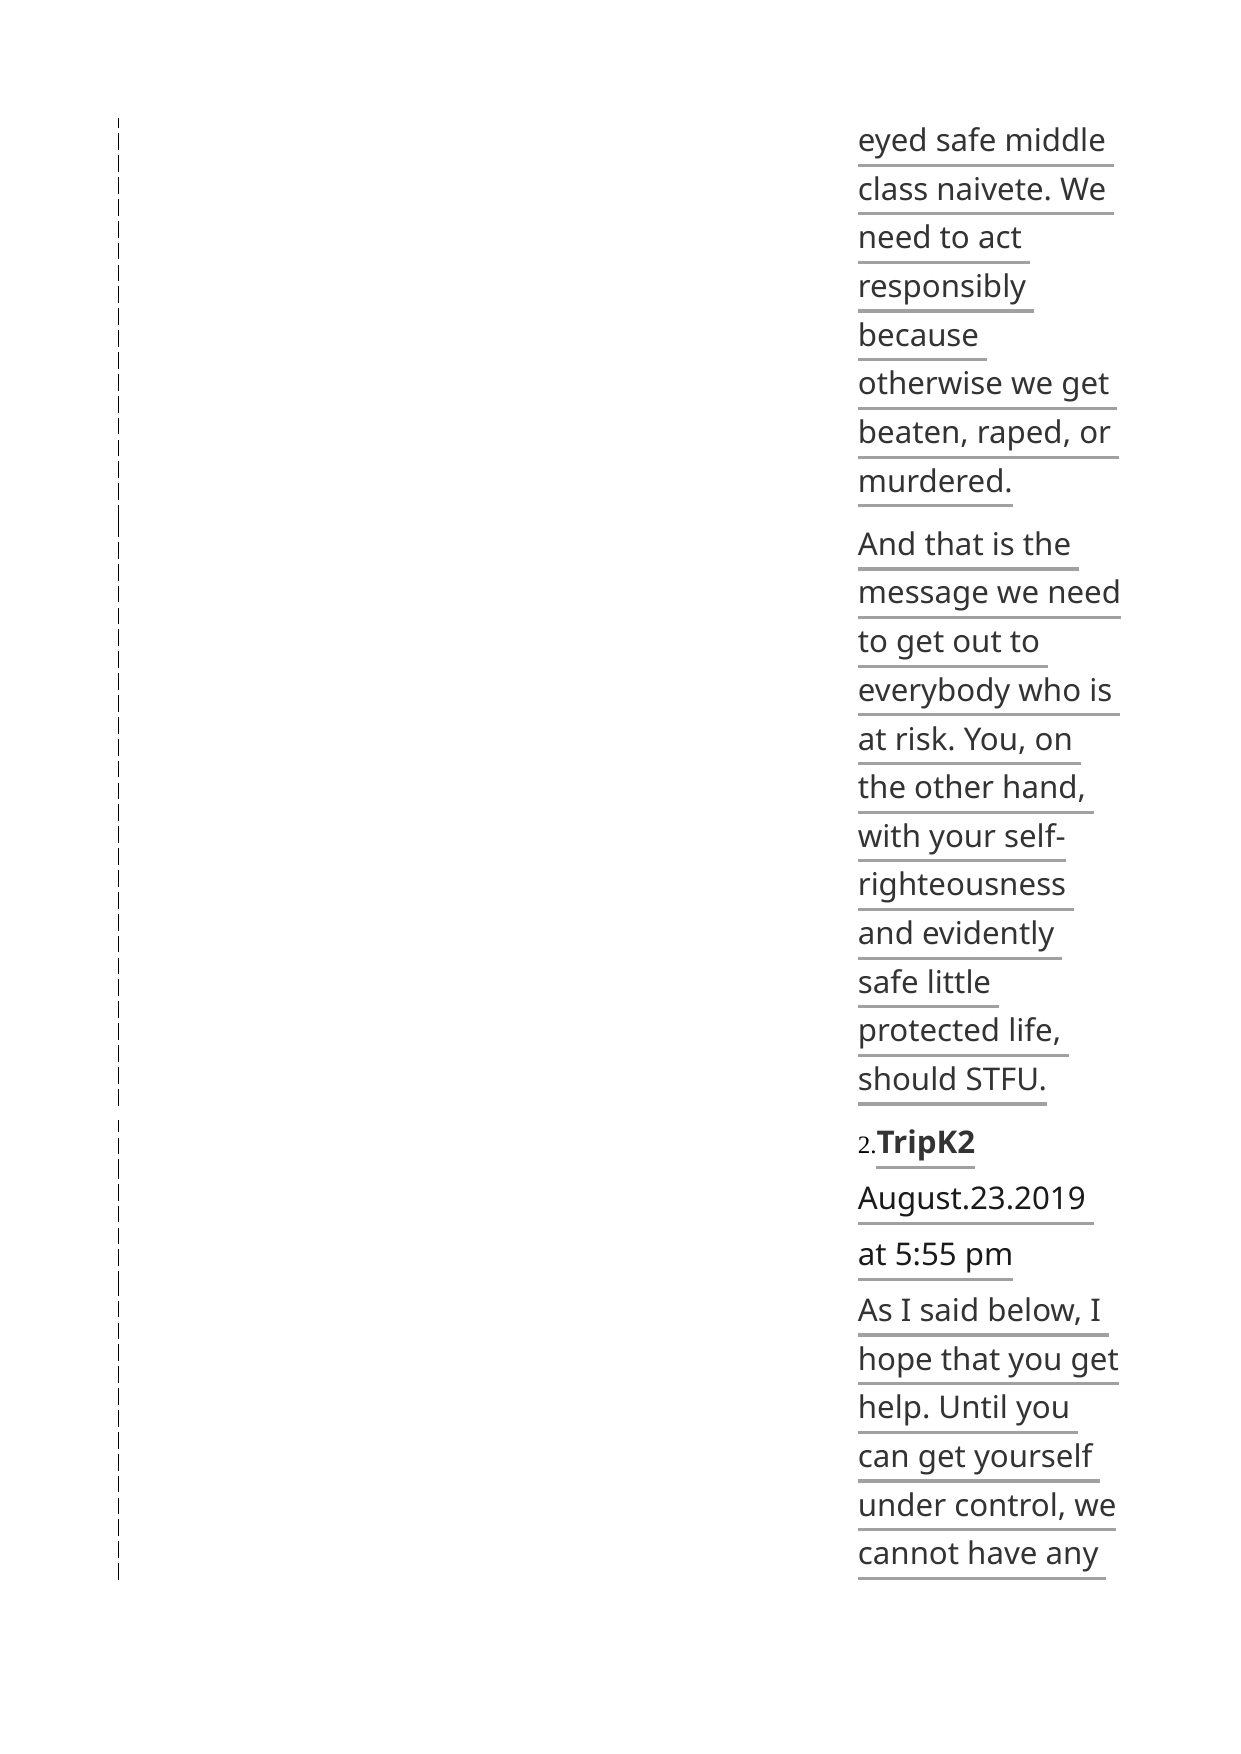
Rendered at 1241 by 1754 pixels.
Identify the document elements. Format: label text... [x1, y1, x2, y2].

list TripK2 [118, 1120, 1122, 1169]
list eyed safe middle class naivete. We need to act responsibly because otherwise we get beaten, raped, or murdered. [118, 118, 1122, 507]
list August.23.2019 at 5:55 pm [118, 1176, 1122, 1281]
list As I said below, I hope that you get help. Until you can get yourself under control, we cannot have any [118, 1288, 1122, 1580]
list And that is the message we need to get out to everybody who is at risk. You, on the other hand, with your self-righteousness and evidently safe little protected life, should STFU. [118, 522, 1122, 1106]
